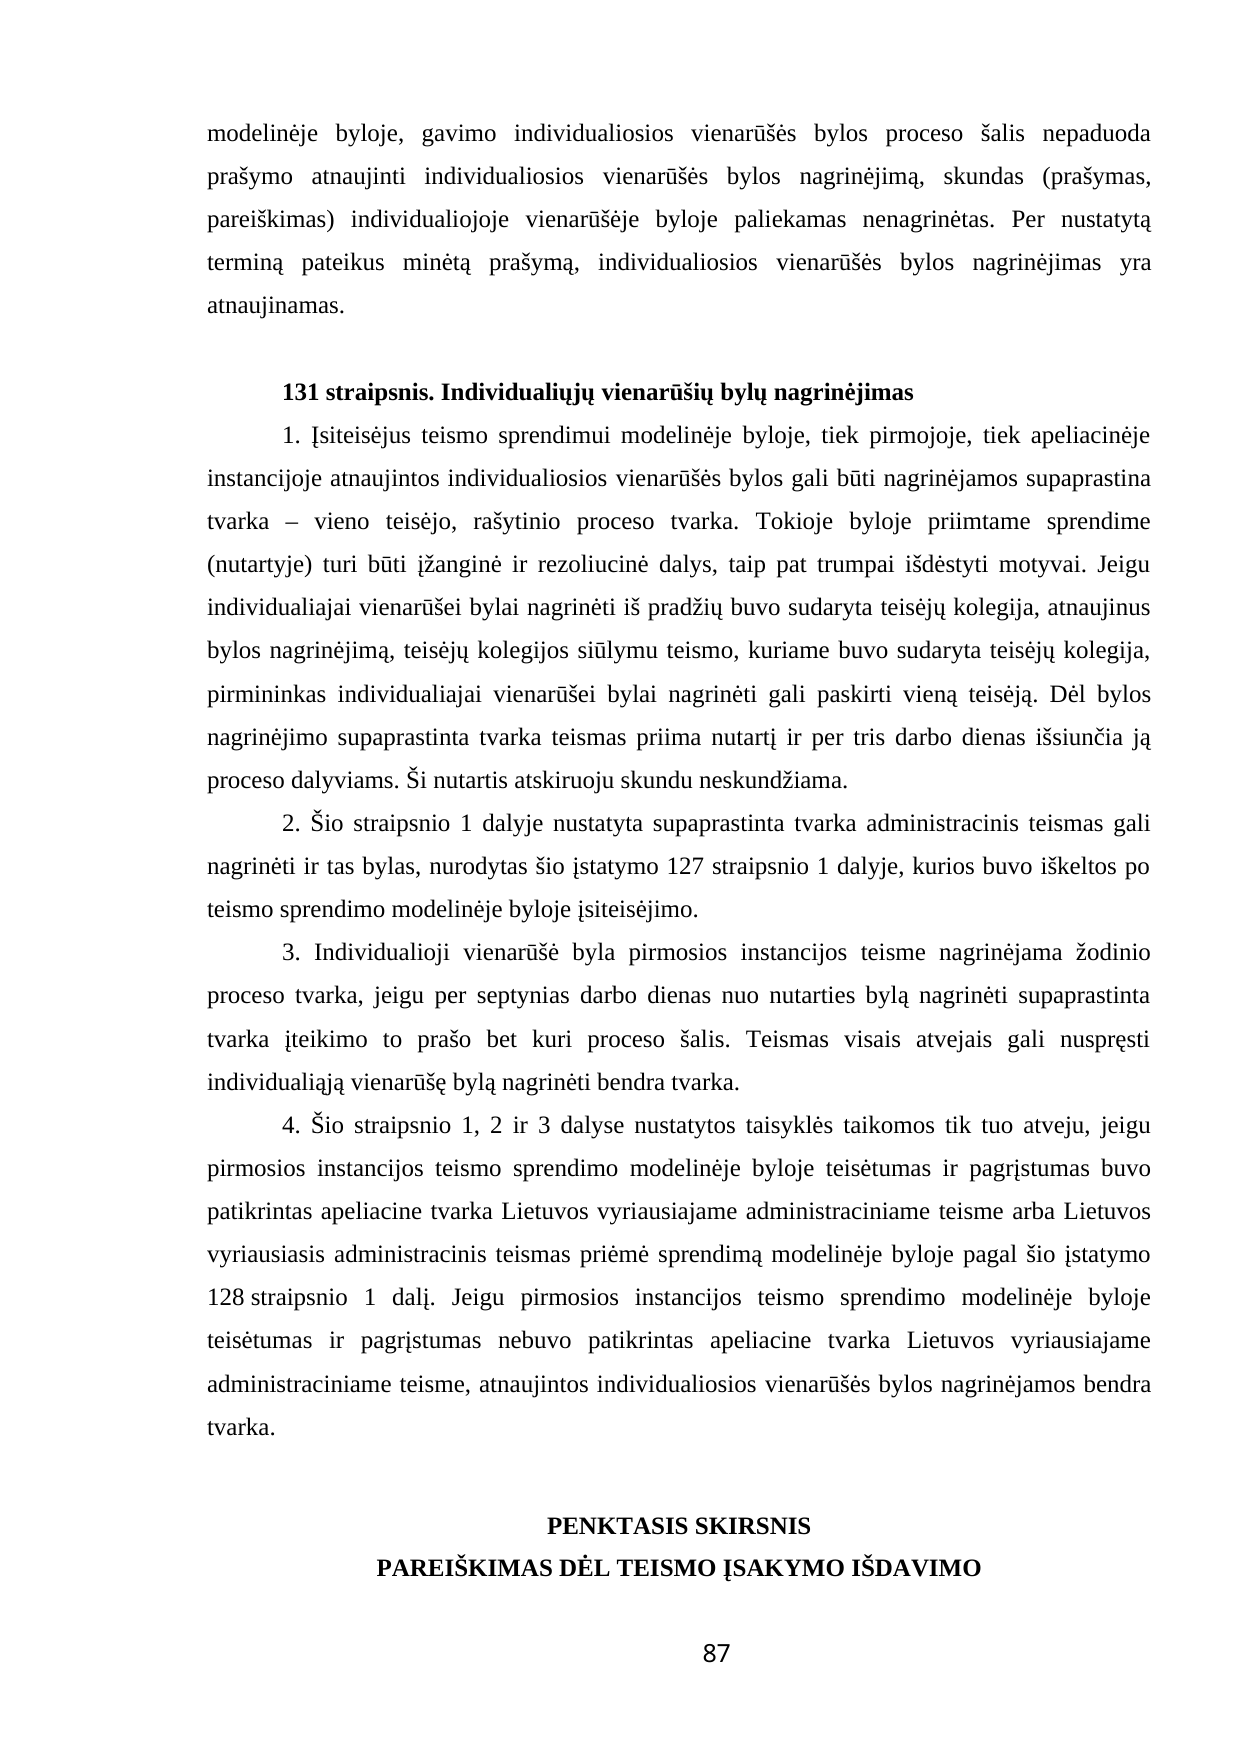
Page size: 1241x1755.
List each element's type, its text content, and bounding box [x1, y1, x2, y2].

text modelinėje byloje, gavimo individualiosios vienarūšės bylos proceso šalis nepaduoda prašymo atnaujinti individualiosios vienarūšės bylos nagrinėjimą, skundas (prašymas, pareiškimas) individualiojoje vienarūšėje byloje paliekamas nenagrinėtas. Per nustatytą terminą pateikus minėtą prašymą, individualiosios vienarūšės bylos nagrinėjimas yra atnaujinamas. [207, 118, 1152, 319]
text 2. Šio straipsnio 1 dalyje nustatyta supaprastinta tvarka administracinis teismas gali nagrinėti ir tas bylas, nurodytas šio įstatymo 127 straipsnio 1 dalyje, kurios buvo iškeltos po teismo sprendimo modelinėje byloje įsiteisėjimo. [207, 808, 1152, 923]
text 4. Šio straipsnio 1, 2 ir 3 dalyse nustatytos taisyklės taikomos tik tuo atveju, jeigu pirmosios instancijos teismo sprendimo modelinėje byloje teisėtumas ir pagrįstumas buvo patikrintas apeliacine tvarka Lietuvos vyriausiajame administraciniame teisme arba Lietuvos vyriausiasis administracinis teismas priėmė sprendimą modelinėje byloje pagal šio įstatymo 128 straipsnio 1 dalį. Jeigu pirmosios instancijos teismo sprendimo modelinėje byloje teisėtumas ir pagrįstumas nebuvo patikrintas apeliacine tvarka Lietuvos vyriausiajame administraciniame teisme, atnaujintos individualiosios vienarūšės bylos nagrinėjamos bendra tvarka. [207, 1110, 1152, 1441]
text PAREIŠKIMAS DĖL TEISMO ĮSAKYMO IŠDAVIMO [207, 1540, 1152, 1581]
text 131 straipsnis. Individualiųjų vienarūšių bylų nagrinėjimas [207, 377, 1152, 406]
text PENKTASIS SKIRSNIS [207, 1498, 1152, 1540]
text 1. Įsiteisėjus teismo sprendimui modelinėje byloje, tiek pirmojoje, tiek apeliacinėje instancijoje atnaujintos individualiosios vienarūšės bylos gali būti nagrinėjamos supaprastina tvarka – vieno teisėjo, rašytinio proceso tvarka. Tokioje byloje priimtame sprendime (nutartyje) turi būti įžanginė ir rezoliucinė dalys, taip pat trumpai išdėstyti motyvai. Jeigu individualiajai vienarūšei bylai nagrinėti iš pradžių buvo sudaryta teisėjų kolegija, atnaujinus bylos nagrinėjimą, teisėjų kolegijos siūlymu teismo, kuriame buvo sudaryta teisėjų kolegija, pirmininkas individualiajai vienarūšei bylai nagrinėti gali paskirti vieną teisėją. Dėl bylos nagrinėjimo supaprastinta tvarka teismas priima nutartį ir per tris darbo dienas išsiunčia ją proceso dalyviams. Ši nutartis atskiruoju skundu neskundžiama. [207, 420, 1152, 794]
text 3. Individualioji vienarūšė byla pirmosios instancijos teisme nagrinėjama žodinio proceso tvarka, jeigu per septynias darbo dienas nuo nutarties bylą nagrinėti supaprastinta tvarka įteikimo to prašo bet kuri proceso šalis. Teismas visais atvejais gali nuspręsti individualiąją vienarūšę bylą nagrinėti bendra tvarka. [207, 937, 1152, 1096]
